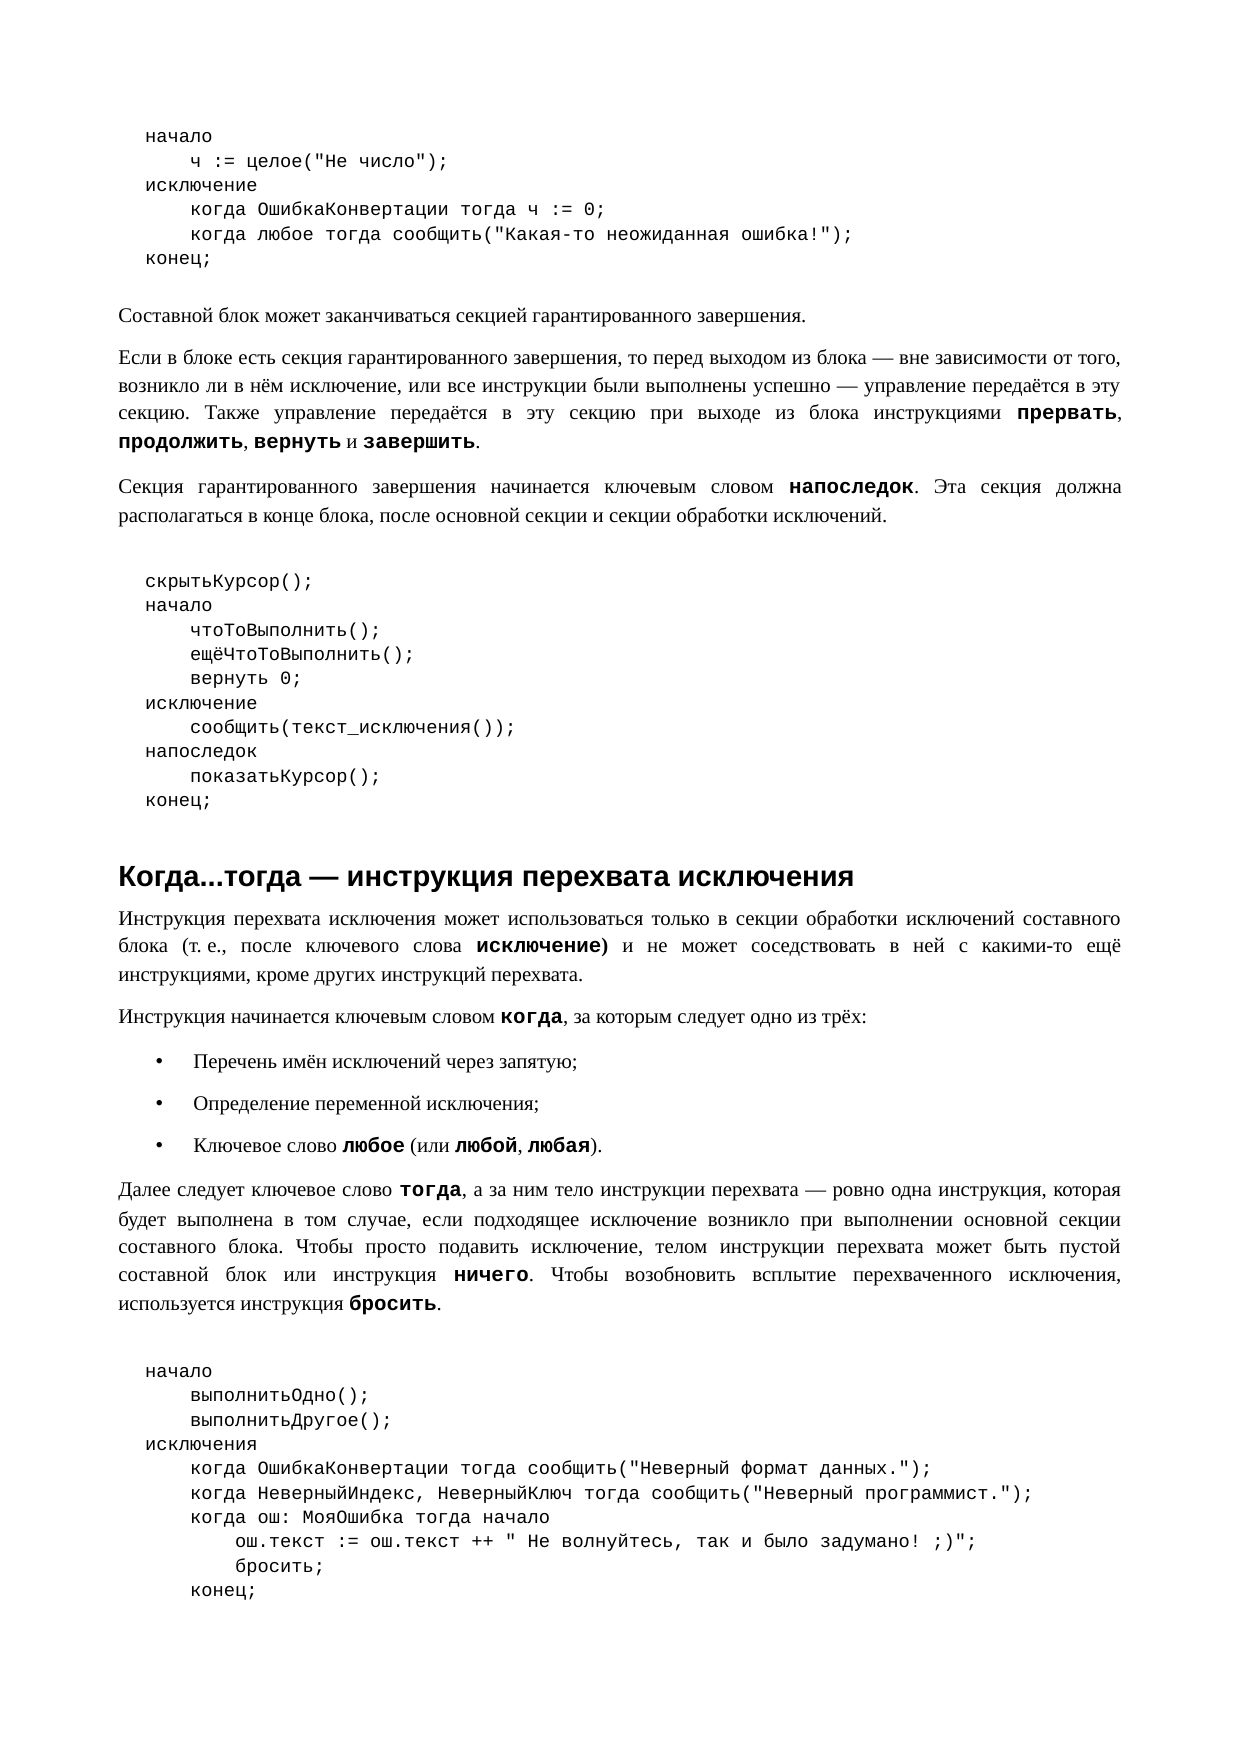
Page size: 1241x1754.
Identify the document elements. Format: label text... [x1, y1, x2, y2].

text начало ч := целое("Не число"); исключение когда ОшибкаКонвертации тогда ч := 0; когда любое тогда сообщить("Какая-то неожиданная ошибка!"); конец; [136, 118, 1104, 279]
list Ключевое слово любое (или любой, любая). [156, 1133, 1122, 1159]
text бросить; [136, 1548, 1104, 1572]
text исключение [136, 684, 1104, 709]
subtitle Когда...тогда — инструкция перехвата исключения [118, 859, 1122, 893]
text конец; [136, 1572, 1104, 1611]
text Секция гарантированного завершения начинается ключевым словом напоследок. Эта секция должна располагаться в конце блока, после основной секции и секции обработки исключений. [118, 473, 1122, 527]
text сообщить(текст_исключения()); напоследок показатьКурсор(); конец; [136, 709, 1104, 821]
text вернуть 0; [136, 660, 1104, 684]
list Определение переменной исключения; [156, 1091, 1122, 1115]
text Если в блоке есть секция гарантированного завершения, то перед выходом из блока — вне зависимости от того, возникло ли в нём исключение, или все инструкции были выполнены успешно — управление передаётся в эту секцию. Также управление передаётся в эту секцию при выходе из блока инструкциями прервать, продолжить, вернуть и завершить. [118, 345, 1122, 455]
text Далее следует ключевое слово тогда, а за ним тело инструкции перехвата — ровно одна инструкция, которая будет выполнена в том случае, если подходящее исключение возникло при выполнении основной секции составного блока. Чтобы просто подавить исключение, телом инструкции перехвата может быть пустой составной блок или инструкция ничего. Чтобы возобновить всплытие перехваченного исключения, используется инструкция бросить. [118, 1177, 1122, 1317]
text скрытьКурсор(); начало чтоТоВыполнить(); ещёЧтоТоВыполнить(); [136, 563, 1104, 660]
text Инструкция перехвата исключения может использоваться только в секции обработки исключений составного блока (т. е., после ключевого слова исключение) и не может соседствовать в ней с какими-то ещё инструкциями, кроме других инструкций перехвата. [118, 905, 1122, 986]
text начало выполнитьОдно(); выполнитьДругое(); исключения когда ОшибкаКонвертации тогда сообщить("Неверный формат данных."); когда НеверныйИндекс, НеверныйКлюч тогда сообщить("Неверный программист."); когда ош: МояОшибка тогда начало [136, 1353, 1104, 1523]
text Инструкция начинается ключевым словом когда, за которым следует одно из трёх: [118, 1004, 1122, 1030]
list Перечень имён исключений через запятую; [156, 1049, 1122, 1073]
text ош.текст := ош.текст ++ " Не волнуйтесь, так и было задумано! ;)"; [136, 1523, 1104, 1548]
text Составной блок может заканчиваться секцией гарантированного завершения. [118, 303, 1122, 327]
